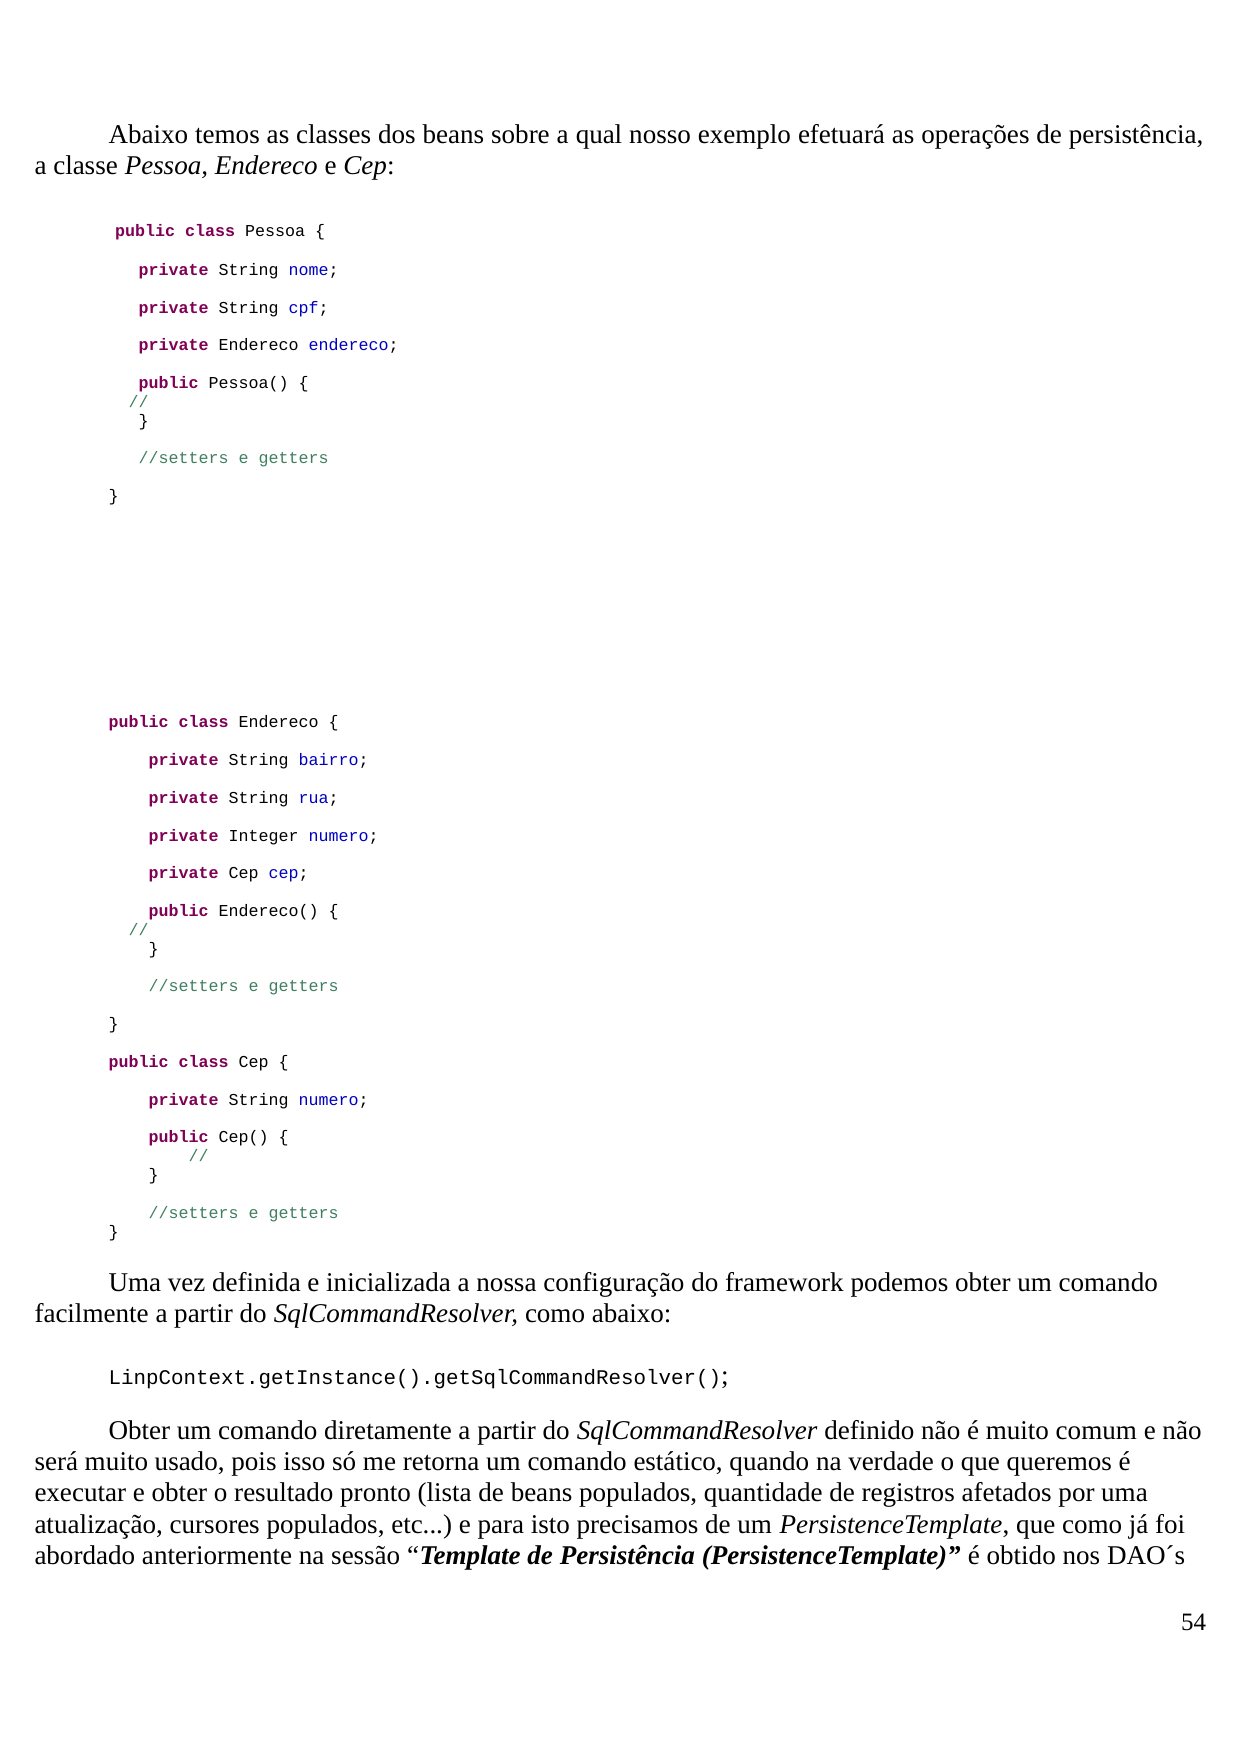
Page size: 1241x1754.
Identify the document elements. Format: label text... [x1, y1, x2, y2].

text // [34, 921, 1206, 940]
text public class Pessoa { [34, 212, 1206, 243]
text // [34, 393, 1206, 412]
text } [34, 1016, 1206, 1034]
text Abaixo temos as classes dos beans sobre a qual nosso exemplo efetuará as operações de persistência, a classe Pessoa, Endereco e Cep: [34, 118, 1206, 180]
text //setters e getters [34, 978, 1206, 997]
text // [34, 1148, 1206, 1167]
text Obter um comando diretamente a partir do SqlCommandResolver definido não é muito comum e não será muito usado, pois isso só me retorna um comando estático, quando na verdade o que queremos é executar e obter o resultado pronto (lista de beans populados, quantidade de registros afetados por uma atualização, cursores populados, etc...) e para isto precisamos de um PersistenceTemplate, que como já foi abordado anteriormente na sessão “Template de Persistência (PersistenceTemplate)” é obtido nos DAO´s [34, 1414, 1206, 1570]
text //setters e getters [34, 1204, 1206, 1223]
text private String bairro; [34, 752, 1206, 771]
text private Cep cep; [34, 865, 1206, 884]
text //setters e getters [34, 450, 1206, 469]
text } [34, 488, 1206, 507]
text } [34, 1167, 1206, 1185]
text Uma vez definida e inicializada a nossa configuração do framework podemos obter um comando facilmente a partir do SqlCommandResolver, como abaixo: [34, 1266, 1206, 1328]
text private Integer numero; [34, 827, 1206, 846]
text public class Cep { [34, 1053, 1206, 1072]
text } [34, 940, 1206, 959]
text LinpContext.getInstance().getSqlCommandResolver(); [34, 1359, 1206, 1391]
text public class Endereco { [34, 714, 1206, 733]
text private String numero; [34, 1091, 1206, 1110]
text public Cep() { [34, 1129, 1206, 1148]
text private Endereco endereco; [34, 337, 1206, 356]
text private String nome; [34, 262, 1206, 280]
text public Endereco() { [34, 903, 1206, 921]
text } [34, 412, 1206, 431]
text public Pessoa() { [34, 375, 1206, 393]
text private String cpf; [34, 299, 1206, 318]
text } [34, 1223, 1206, 1242]
text private String rua; [34, 789, 1206, 808]
